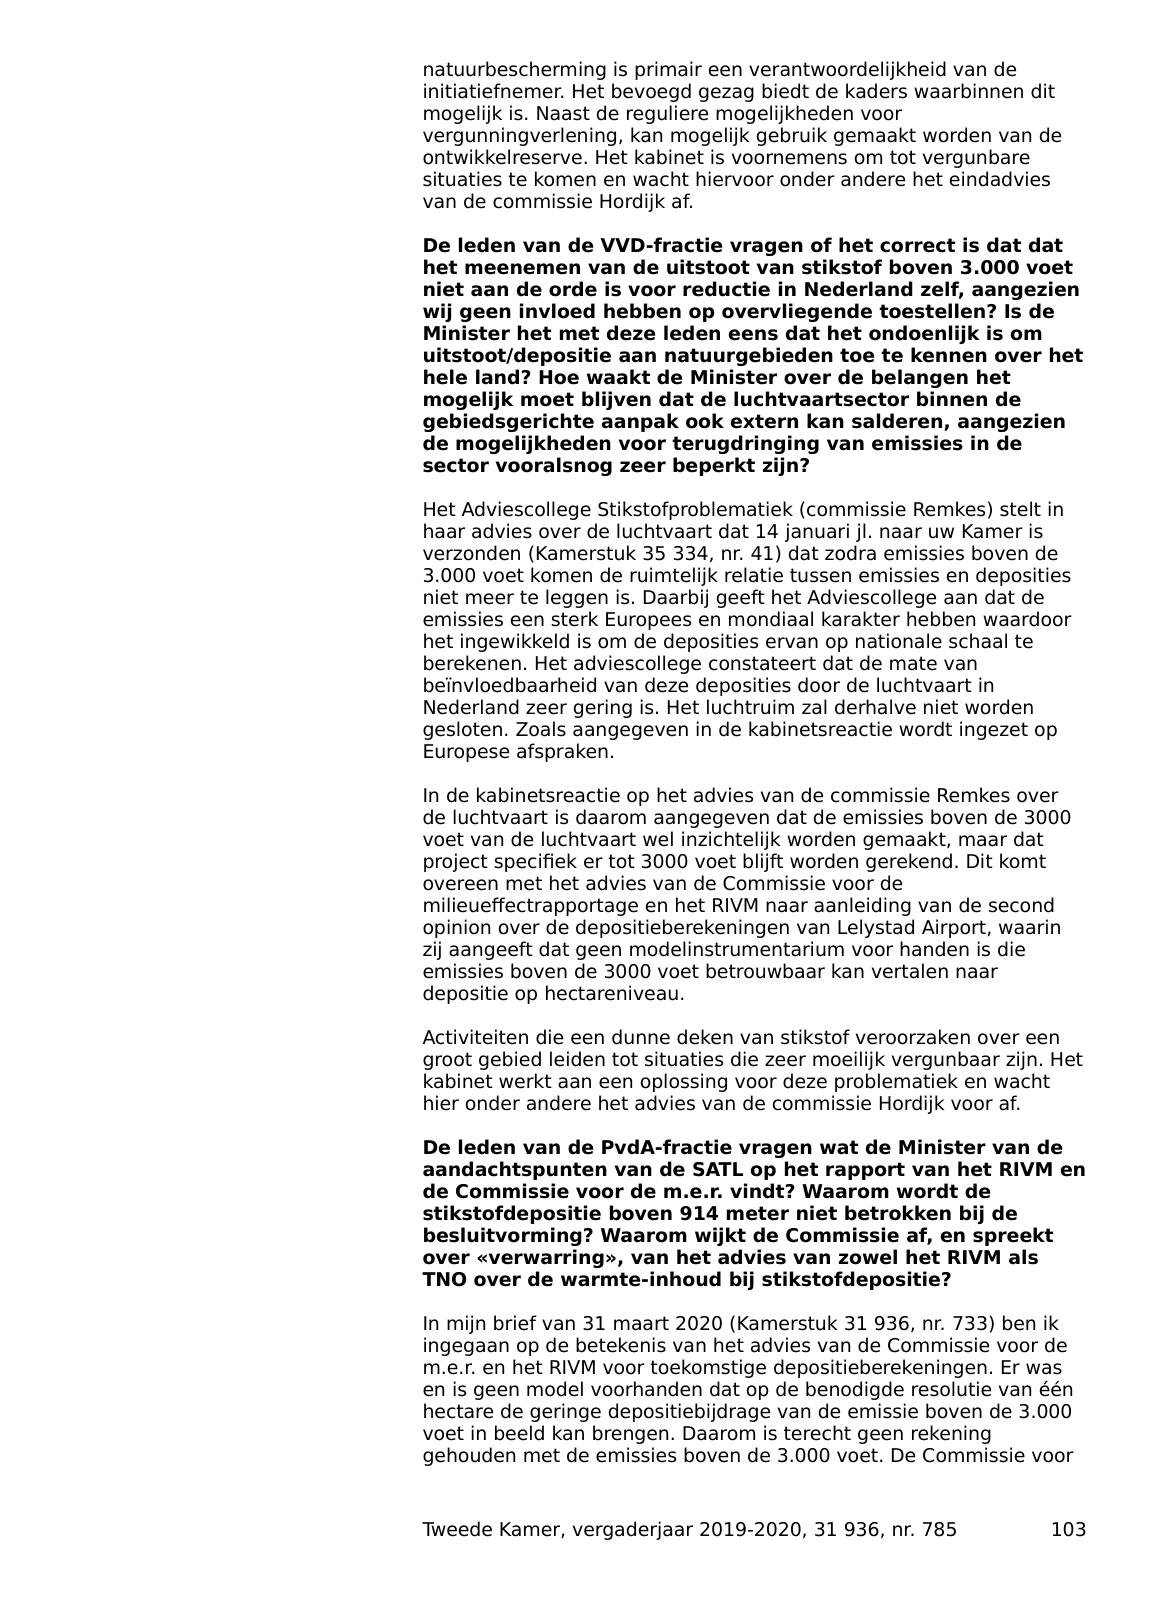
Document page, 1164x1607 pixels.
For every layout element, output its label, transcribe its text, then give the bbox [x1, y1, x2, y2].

text Het Adviescollege Stikstofproblematiek (commissie Remkes) stelt in haar advies over de luchtvaart dat 14 januari jl. naar uw Kamer is verzonden (Kamerstuk 35 334, nr. 41) dat zodra emissies boven de 3.000 voet komen de ruimtelijk relatie tussen emissies en deposities niet meer te leggen is. Daarbij geeft het Adviescollege aan dat de emissies een sterk Europees en mondiaal karakter hebben waardoor het ingewikkeld is om de deposities ervan op nationale schaal te berekenen. Het adviescollege constateert dat de mate van beïnvloedbaarheid van deze deposities door de luchtvaart in Nederland zeer gering is. Het luchtruim zal derhalve niet worden gesloten. Zoals aangegeven in de kabinetsreactie wordt ingezet op Europese afspraken. [422, 499, 1087, 763]
text Activiteiten die een dunne deken van stikstof veroorzaken over een groot gebied leiden tot situaties die zeer moeilijk vergunbaar zijn. Het kabinet werkt aan een oplossing voor deze problematiek en wacht hier onder andere het advies van de commissie Hordijk voor af. [422, 1027, 1087, 1115]
text In mijn brief van 31 maart 2020 (Kamerstuk 31 936, nr. 733) ben ik ingegaan op de betekenis van het advies van de Commissie voor de m.e.r. en het RIVM voor toekomstige depositieberekeningen. Er was en is geen model voorhanden dat op de benodigde resolutie van één hectare de geringe depositiebijdrage van de emissie boven de 3.000 voet in beeld kan brengen. Daarom is terecht geen rekening gehouden met de emissies boven de 3.000 voet. De Commissie voor [422, 1313, 1087, 1467]
text De leden van de VVD-fractie vragen of het correct is dat dat het meenemen van de uitstoot van stikstof boven 3.000 voet niet aan de orde is voor reductie in Nederland zelf, aangezien wij geen invloed hebben op overvliegende toestellen? Is de Minister het met deze leden eens dat het ondoenlijk is om uitstoot/depositie aan natuurgebieden toe te kennen over het hele land? Hoe waakt de Minister over de belangen het mogelijk moet blijven dat de luchtvaartsector binnen de gebiedsgerichte aanpak ook extern kan salderen, aangezien de mogelijkheden voor terugdringing van emissies in de sector vooralsnog zeer beperkt zijn? [422, 235, 1087, 477]
text In de kabinetsreactie op het advies van de commissie Remkes over de luchtvaart is daarom aangegeven dat de emissies boven de 3000 voet van de luchtvaart wel inzichtelijk worden gemaakt, maar dat project specifiek er tot 3000 voet blijft worden gerekend. Dit komt overeen met het advies van de Commissie voor de milieueffectrapportage en het RIVM naar aanleiding van de second opinion over de depositieberekeningen van Lelystad Airport, waarin zij aangeeft dat geen modelinstrumentarium voor handen is die emissies boven de 3000 voet betrouwbaar kan vertalen naar depositie op hectareniveau. [422, 785, 1087, 1005]
text natuurbescherming is primair een verantwoordelijkheid van de initiatiefnemer. Het bevoegd gezag biedt de kaders waarbinnen dit mogelijk is. Naast de reguliere mogelijkheden voor vergunningverlening, kan mogelijk gebruik gemaakt worden van de ontwikkelreserve. Het kabinet is voornemens om tot vergunbare situaties te komen en wacht hiervoor onder andere het eindadvies van de commissie Hordijk af. [422, 59, 1087, 213]
text De leden van de PvdA-fractie vragen wat de Minister van de aandachtspunten van de SATL op het rapport van het RIVM en de Commissie voor de m.e.r. vindt? Waarom wordt de stikstofdepositie boven 914 meter niet betrokken bij de besluitvorming? Waarom wijkt de Commissie af, en spreekt over «verwarring», van het advies van zowel het RIVM als TNO over de warmte-inhoud bij stikstofdepositie? [422, 1137, 1087, 1291]
